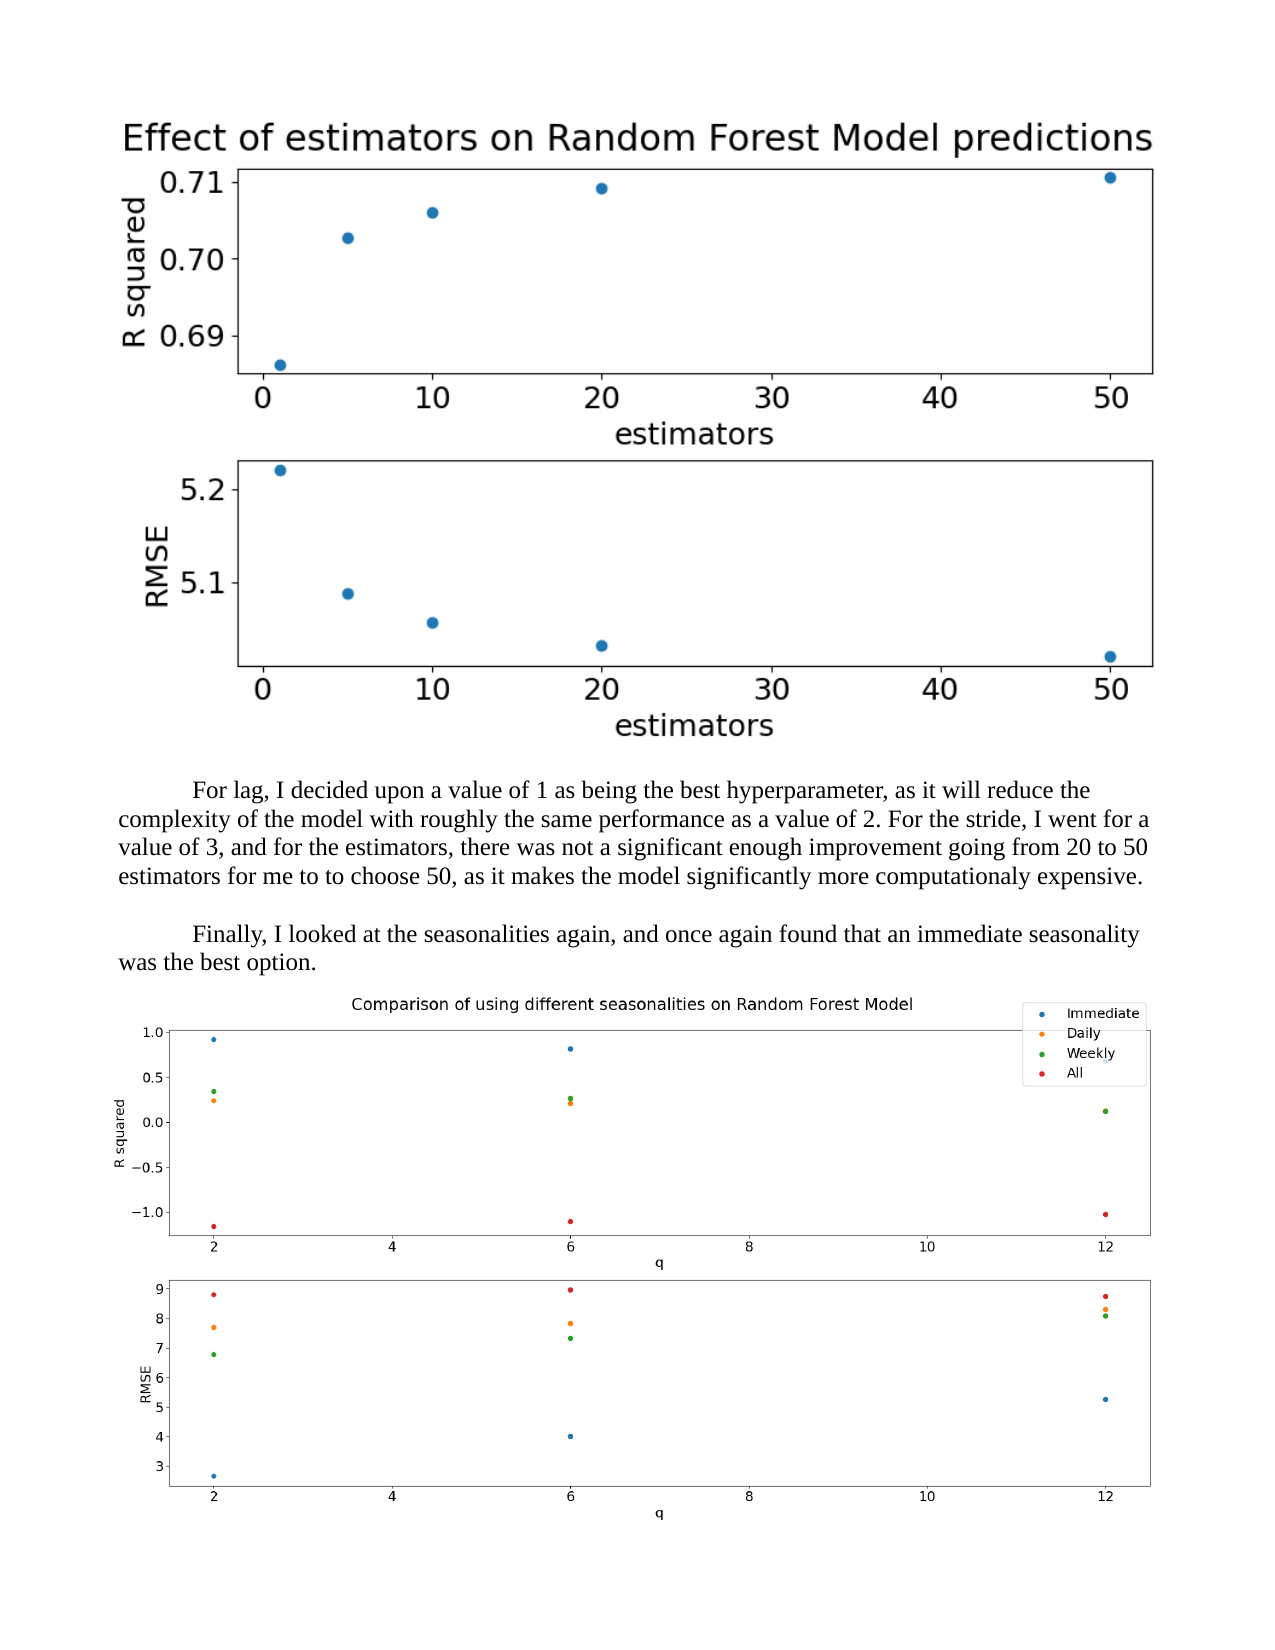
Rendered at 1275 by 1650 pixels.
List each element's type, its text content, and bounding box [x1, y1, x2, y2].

text For lag, I decided upon a value of 1 as being the best hyperparameter, as it will reduce the complexity of the model with roughly the same performance as a value of 2. For the stride, I went for a value of 3, and for the estimators, there was not a significant enough improvement going from 20 to 50 estimators for me to to choose 50, as it makes the model significantly more computationaly expensive. [118, 775, 1157, 890]
picture [112, 996, 1152, 1522]
text Finally, I looked at the seasonalities again, and once again found that an immediate seasonality was the best option. [118, 919, 1157, 976]
picture [118, 118, 1157, 747]
